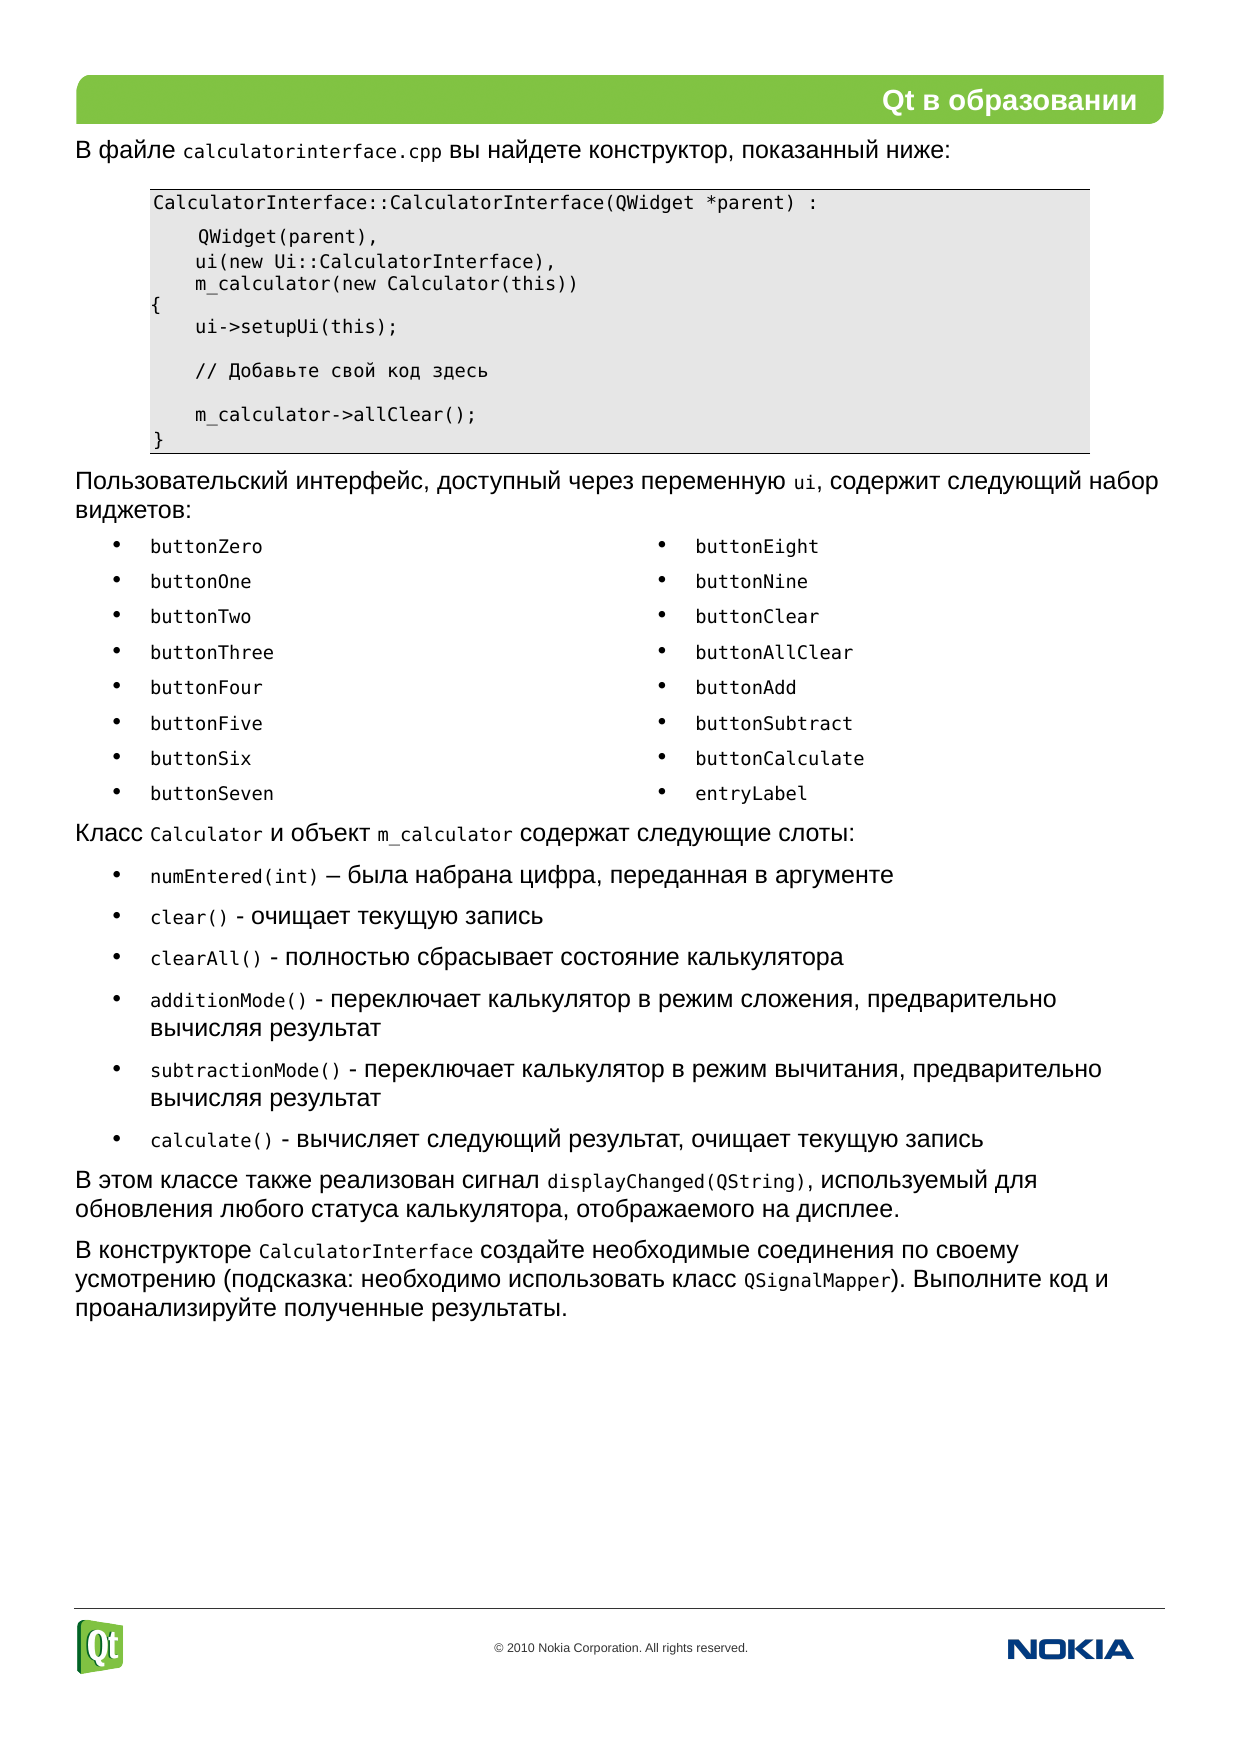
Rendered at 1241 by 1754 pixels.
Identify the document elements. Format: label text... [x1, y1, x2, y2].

list numEntered(int) – была набрана цифра, переданная в аргументе [112, 860, 1165, 888]
list calculate() - вычисляет следующий результат, очищает текущую запись [112, 1124, 1165, 1153]
list buttonNine [658, 571, 1165, 594]
text // Добавьте свой код здесь [150, 360, 1090, 382]
list entryLabel [658, 783, 1165, 806]
picture [76, 75, 1164, 124]
text В этом классе также реализован сигнал displayChanged(QString), используемый для обновления любого статуса калькулятора, отображаемого на дисплее. [75, 1165, 1165, 1223]
list buttonOne [112, 571, 620, 594]
list buttonThree [112, 642, 620, 665]
text ui->setupUi(this); [150, 316, 1090, 338]
list clear() - очищает текущую запись [112, 901, 1165, 930]
list additionMode() - переключает калькулятор в режим сложения, предварительно вычисляя результат [112, 984, 1165, 1041]
text } [150, 426, 1090, 453]
text ui(new Ui::CalculatorInterface), [150, 251, 1090, 273]
list clearAll() - полностью сбрасывает состояние калькулятора [112, 942, 1165, 971]
list buttonFive [112, 712, 620, 735]
text Пользовательский интерфейс, доступный через переменную ui, содержит следующий набор виджетов: [75, 466, 1165, 523]
list buttonAllClear [658, 642, 1165, 665]
list buttonSubtract [658, 712, 1165, 735]
text В конструкторе CalculatorInterface создайте необходимые соединения по своему усмотрению (подсказка: необходимо использовать класс QSignalMapper). Выполните код и проанализируйте полученные результаты. [75, 1235, 1165, 1322]
picture [73, 1615, 127, 1679]
text { [150, 294, 1090, 316]
text m_calculator->allClear(); [150, 404, 1090, 426]
list subtractionMode() - переключает калькулятор в режим вычитания, предварительно вычисляя результат [112, 1054, 1165, 1111]
list buttonEight [658, 536, 1165, 559]
text CalculatorInterface::CalculatorInterface(QWidget *parent) : [150, 190, 1090, 213]
list buttonAdd [658, 677, 1165, 700]
text QWidget(parent), [150, 223, 1090, 251]
list buttonZero [112, 536, 620, 559]
list buttonSeven [112, 783, 620, 806]
list buttonFour [112, 677, 620, 700]
text Класс Calculator и объект m_calculator содержат следующие слоты: [75, 818, 1165, 847]
text В файле calculatorinterface.cpp вы найдете конструктор, показанный ниже: [75, 135, 1165, 164]
text m_calculator(new Calculator(this)) [150, 273, 1090, 294]
list buttonSix [112, 748, 620, 771]
list buttonCalculate [658, 748, 1165, 771]
picture [978, 1610, 1164, 1688]
list buttonTwo [112, 607, 620, 629]
list buttonClear [658, 607, 1165, 629]
